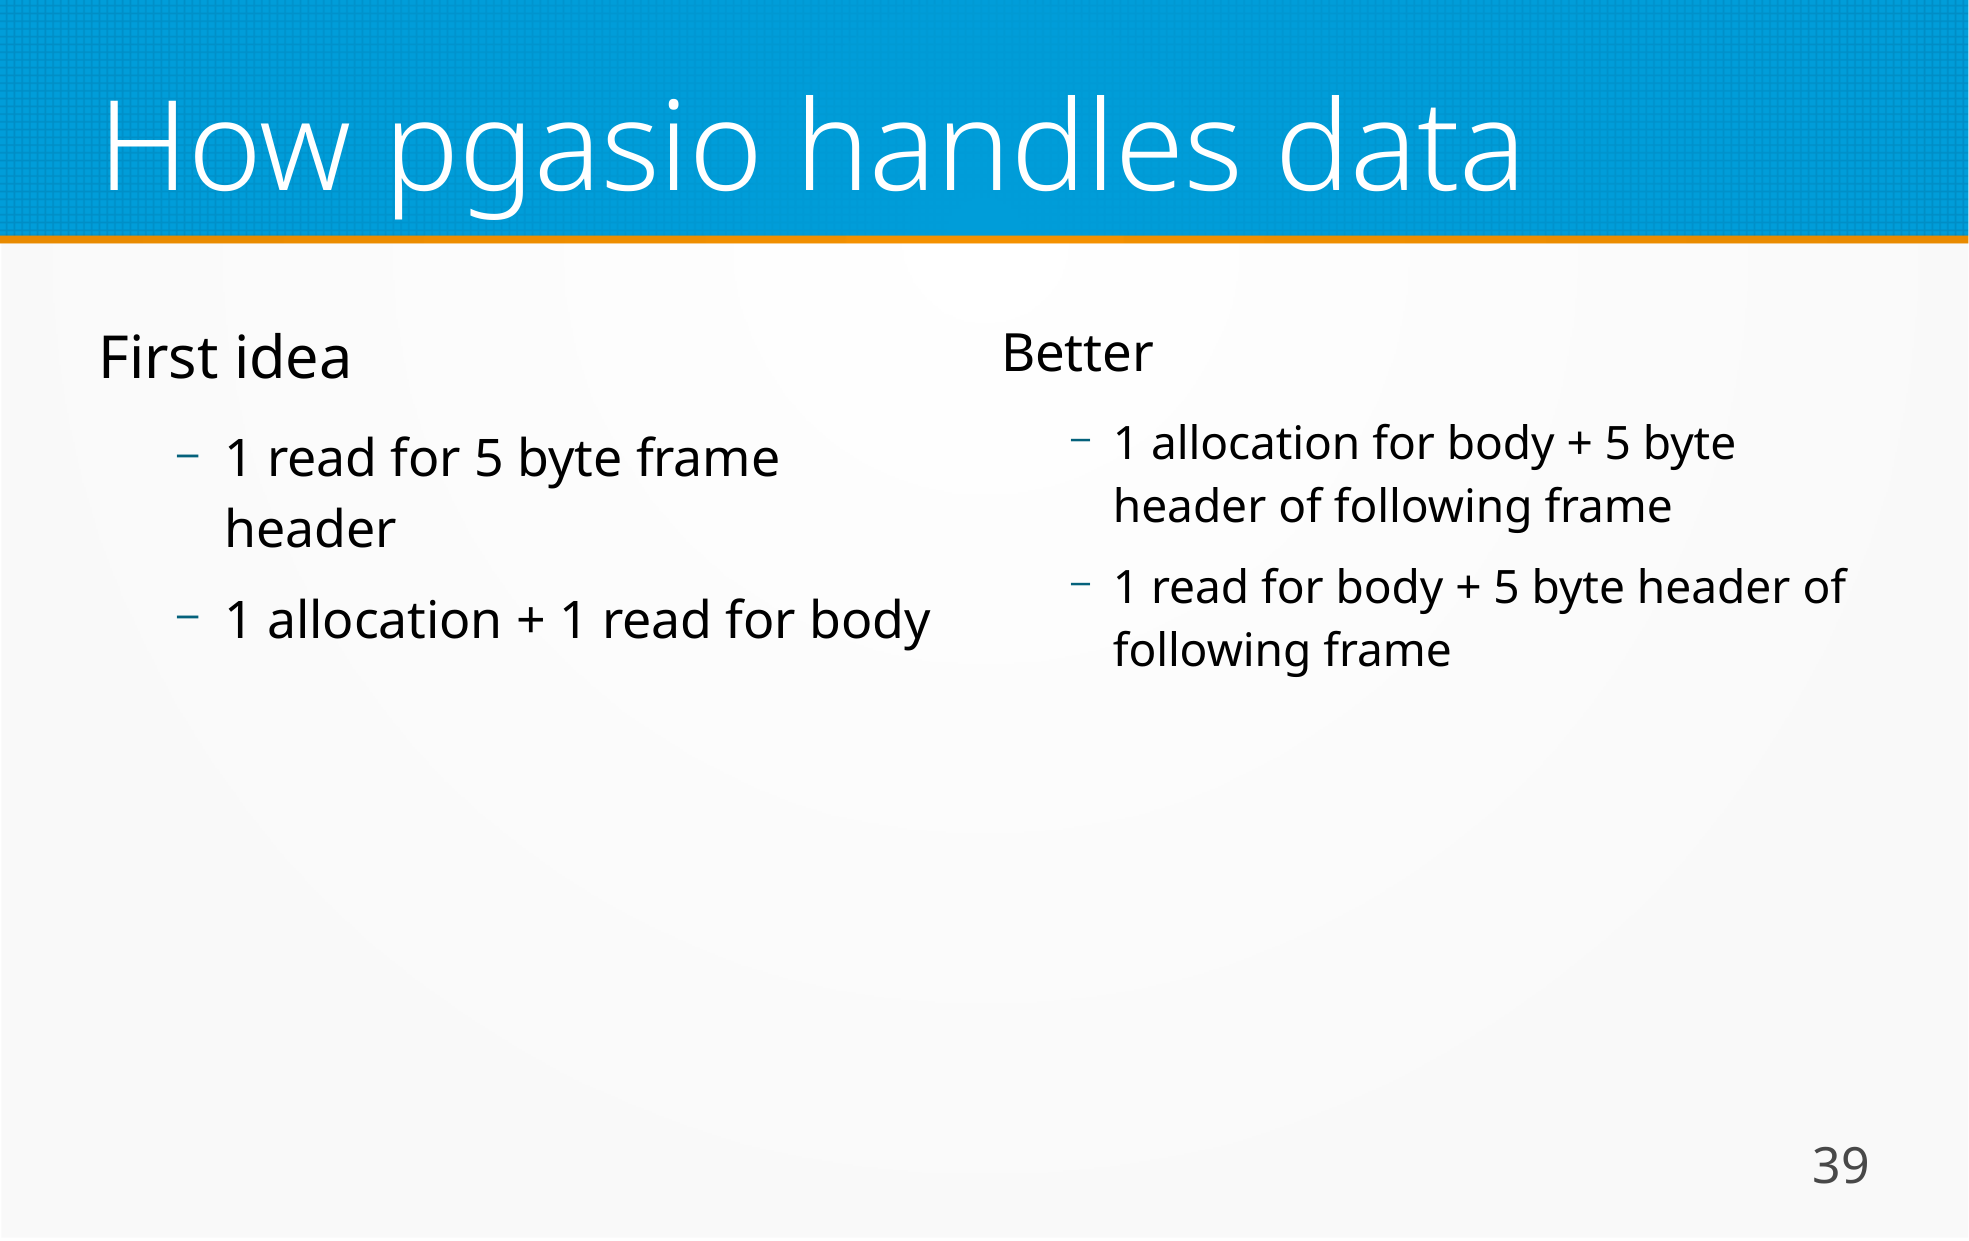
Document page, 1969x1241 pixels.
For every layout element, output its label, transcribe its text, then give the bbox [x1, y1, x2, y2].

picture [0, 236, 1969, 1241]
title How pgasio handles data [98, 19, 1870, 227]
list First idea 1 read for 5 byte frame header 1 allocation + 1 read for body [98, 315, 958, 680]
list Better 1 allocation for body + 5 byte header of following frame 1 read for body + 5 byte header of following frame [1001, 315, 1861, 680]
